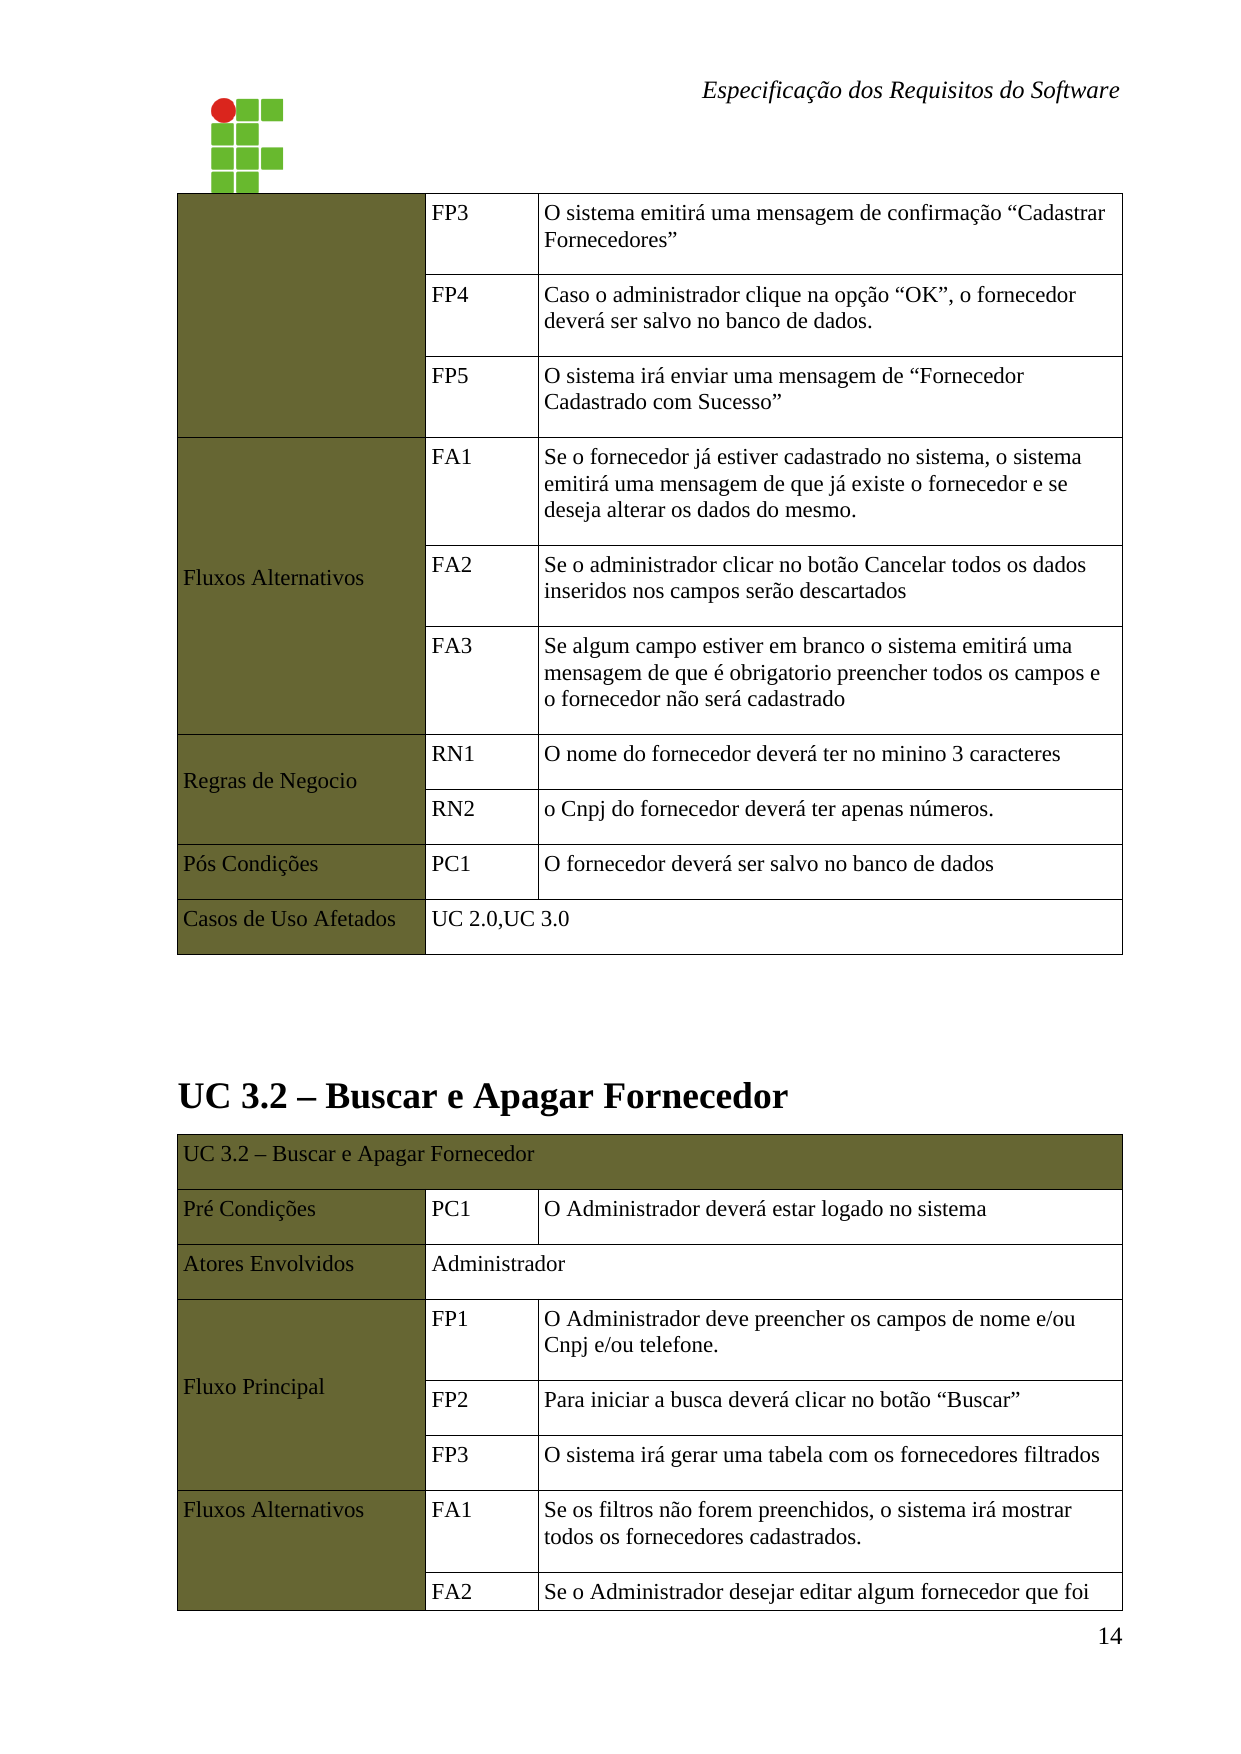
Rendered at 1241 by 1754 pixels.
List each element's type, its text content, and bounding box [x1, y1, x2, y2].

table_cell O Administrador deverá estar logado no sistema [539, 1190, 1122, 1244]
table_cell O fornecedor deverá ser salvo no banco de dados [539, 845, 1122, 899]
table_cell Se algum campo estiver em branco o sistema emitirá uma mensagem de que é obrigatorio preencher todos os campos e o fornecedor não será cadastrado [539, 627, 1122, 734]
table_cell o Cnpj do fornecedor deverá ter apenas números. [539, 790, 1122, 844]
table_cell O nome do fornecedor deverá ter no minino 3 caracteres [539, 735, 1122, 789]
table_cell Fluxos Alternativos [178, 1491, 425, 1610]
table_cell O sistema irá gerar uma tabela com os fornecedores filtrados [539, 1436, 1122, 1490]
table_header UC 3.2 – Buscar e Apagar Fornecedor [178, 1135, 1122, 1189]
table_cell FP1 [426, 1300, 538, 1380]
table_cell Pós Condições [178, 845, 425, 899]
table_cell FA1 [426, 1491, 538, 1571]
table_cell RN1 [426, 735, 538, 789]
table_cell Se o fornecedor já estiver cadastrado no sistema, o sistema emitirá uma mensagem de que já existe o fornecedor e se deseja alterar os dados do mesmo. [539, 438, 1122, 545]
table_cell FP4 [426, 275, 538, 356]
table_cell Regras de Negocio [178, 735, 425, 844]
table_cell RN2 [426, 790, 538, 844]
text UC 3.2 – Buscar e Apagar Fornecedor [177, 1074, 1122, 1117]
table_cell UC 2.0,UC 3.0 [426, 900, 1122, 954]
table_cell Pré Condições [178, 1190, 425, 1244]
table_cell O sistema emitirá uma mensagem de confirmação “Cadastrar Fornecedores” [539, 194, 1122, 274]
table_cell Administrador [426, 1245, 1122, 1299]
table_cell FA3 [426, 627, 538, 734]
table_cell PC1 [426, 845, 538, 899]
table_cell Fluxos Alternativos [178, 438, 425, 734]
table_cell FA1 [426, 438, 538, 545]
table_cell Atores Envolvidos [178, 1245, 425, 1299]
table_cell PC1 [426, 1190, 538, 1244]
table_cell Para iniciar a busca deverá clicar no botão “Buscar” [539, 1381, 1122, 1435]
table_cell [178, 194, 425, 437]
table_cell FP3 [426, 1436, 538, 1490]
table_cell Fluxo Principal [178, 1300, 425, 1490]
table_cell Se o administrador clicar no botão Cancelar todos os dados inseridos nos campos serão descartados [539, 546, 1122, 626]
table_cell FA2 [426, 546, 538, 626]
table_cell O Administrador deve preencher os campos de nome e/ou Cnpj e/ou telefone. [539, 1300, 1122, 1380]
table_cell Se os filtros não forem preenchidos, o sistema irá mostrar todos os fornecedores cadastrados. [539, 1491, 1122, 1571]
table_cell FA2 [426, 1573, 538, 1610]
table_cell O sistema irá enviar uma mensagem de “Fornecedor Cadastrado com Sucesso” [539, 357, 1122, 437]
picture [208, 98, 284, 193]
table_cell Se o Administrador desejar editar algum fornecedor que foi [539, 1573, 1122, 1610]
table_cell Casos de Uso Afetados [178, 900, 425, 954]
table_cell FP2 [426, 1381, 538, 1435]
table_cell FP5 [426, 357, 538, 437]
table_cell FP3 [426, 194, 538, 274]
table_cell Caso o administrador clique na opção “OK”, o fornecedor deverá ser salvo no banco de dados. [539, 275, 1122, 356]
